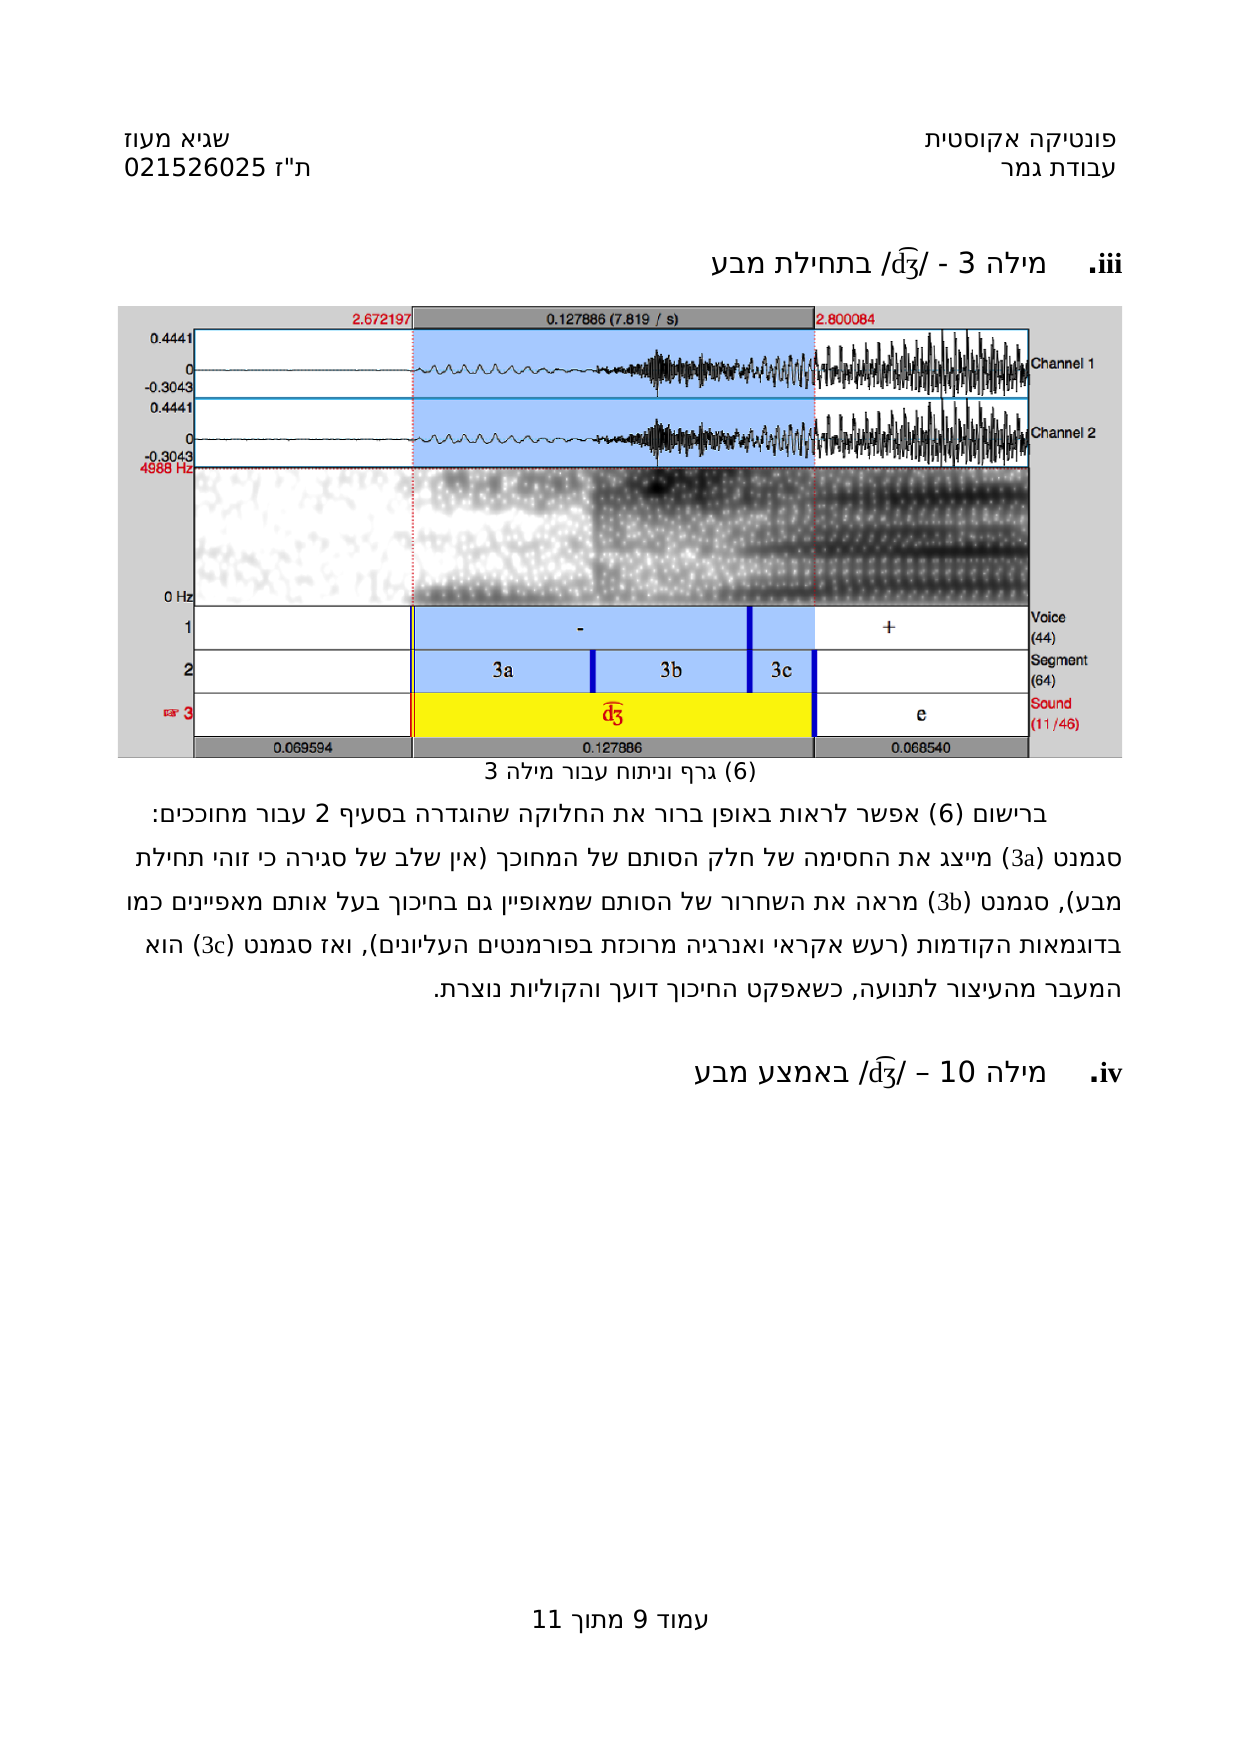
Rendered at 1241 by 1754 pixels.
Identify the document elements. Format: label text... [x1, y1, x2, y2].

text (6) גרף וניתוח עבור מילה 3 [118, 758, 1122, 784]
picture [117, 306, 1123, 758]
subtitle מילה 3 - /d͡ʒ/ בתחילת מבע [118, 247, 1122, 281]
subtitle מילה 10 – /d͡ʒ/ באמצע מבע [118, 1056, 1122, 1090]
text [118, 293, 1122, 306]
text ברישום (6) אפשר לראות באופן ברור את החלוקה שהוגדרה בסעיף 2 עבור מחוככים: סגמנט (3a) מייצג את החסימה של חלק הסותם של המחוכך (אין שלב של סגירה כי זוהי תחילת מבע), סגמנט (3b) מראה את השחרור של הסותם שמאופיין גם בחיכוך בעל אותם מאפיינים כמו בדוגמאות הקודמות (רעש אקראי ואנרגיה מרוכזת בפורמנטים העליונים), ואז סגמנט (3c) הוא המעבר מהעיצור לתנועה, כשאפקט החיכוך דועך והקוליות נוצרת. [118, 784, 1122, 1003]
